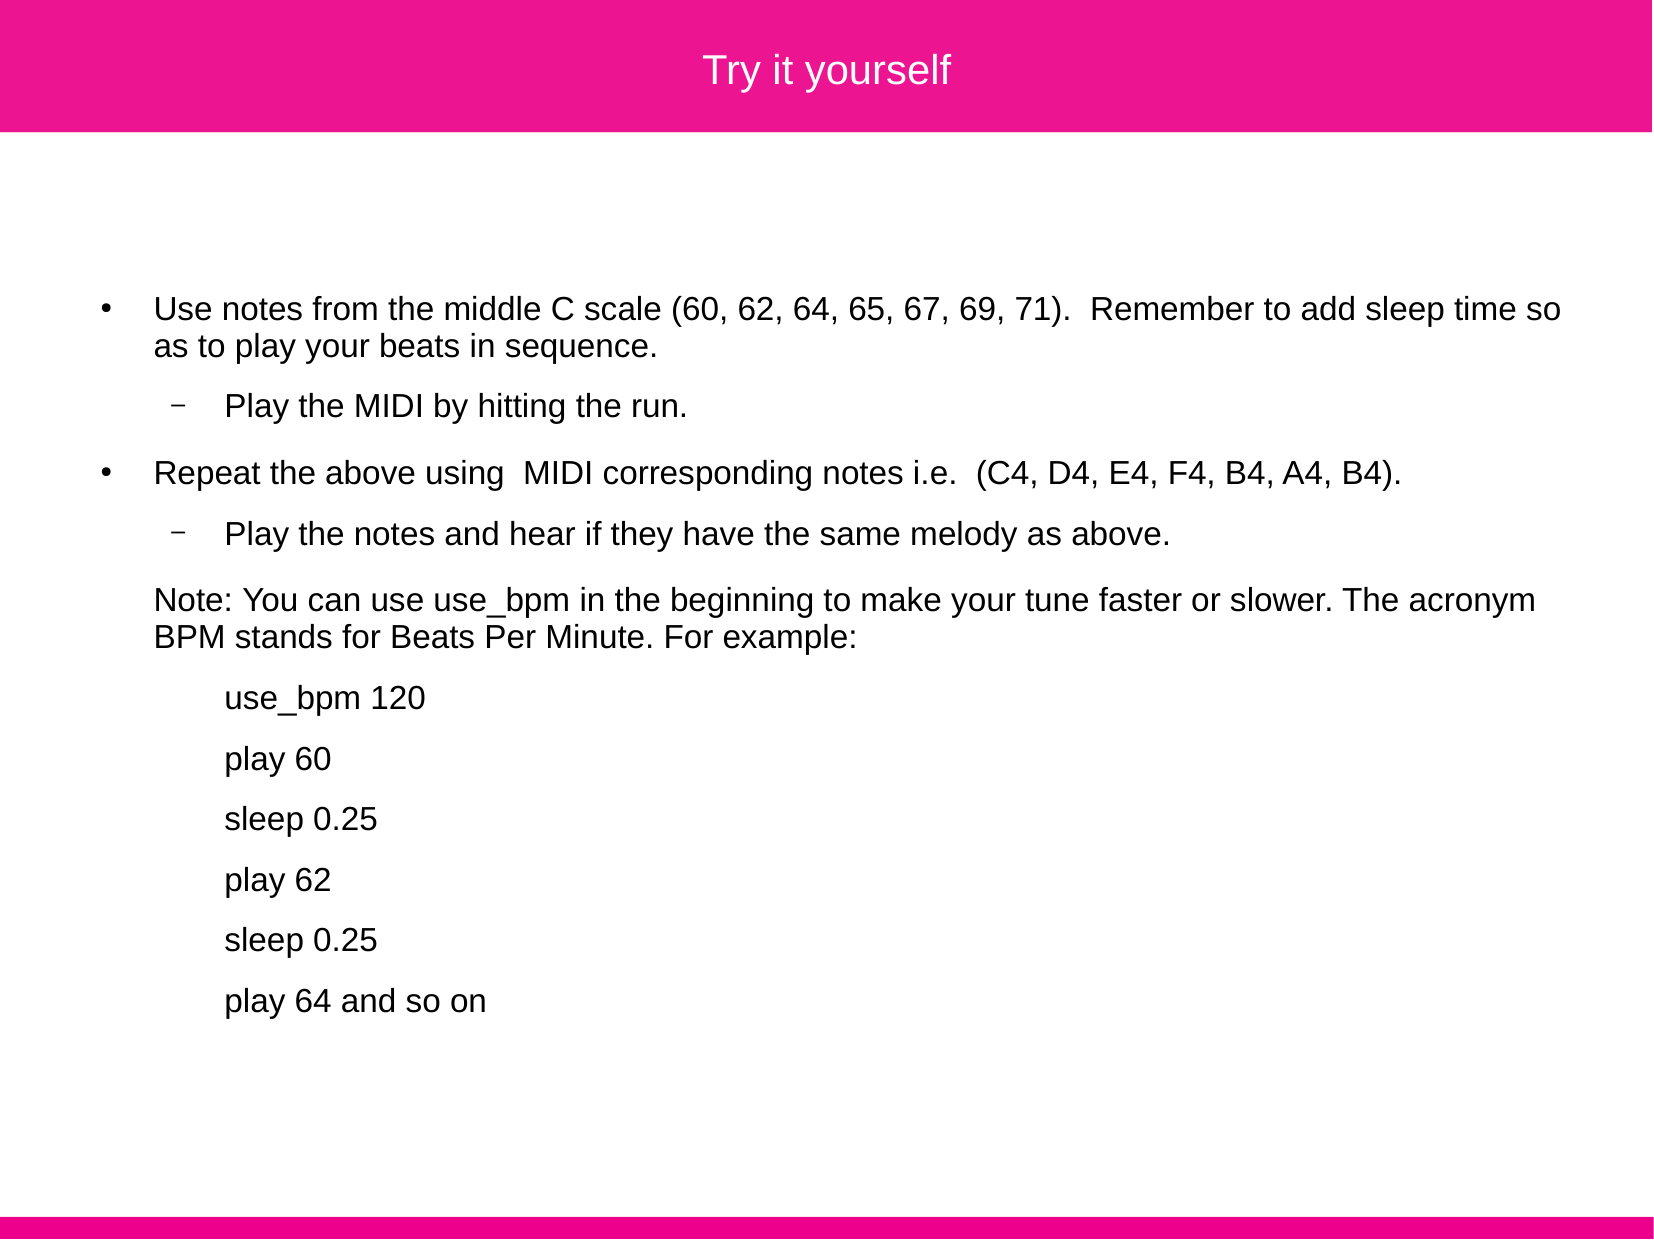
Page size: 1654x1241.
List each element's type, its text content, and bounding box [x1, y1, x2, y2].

title Try it yourself [82, 46, 1571, 94]
picture [0, 0, 1654, 1241]
list Use notes from the middle C scale (60, 62, 64, 65, 67, 69, 71). Remember to add sleep time so as to play your beats in sequence. Play the MIDI by hitting the run. Repeat the above using MIDI corresponding notes i.e. (C4, D4, E4, F4, B4, A4, B4). Play the notes and hear if they have the same melody as above. Note: You can use use_bpm in the beginning to make your tune faster or slower. The acronym BPM stands for Beats Per Minute. For example: use_bpm 120 play 60 sleep 0.25 play 62 sleep 0.25 play 64 and so on [82, 290, 1571, 1051]
